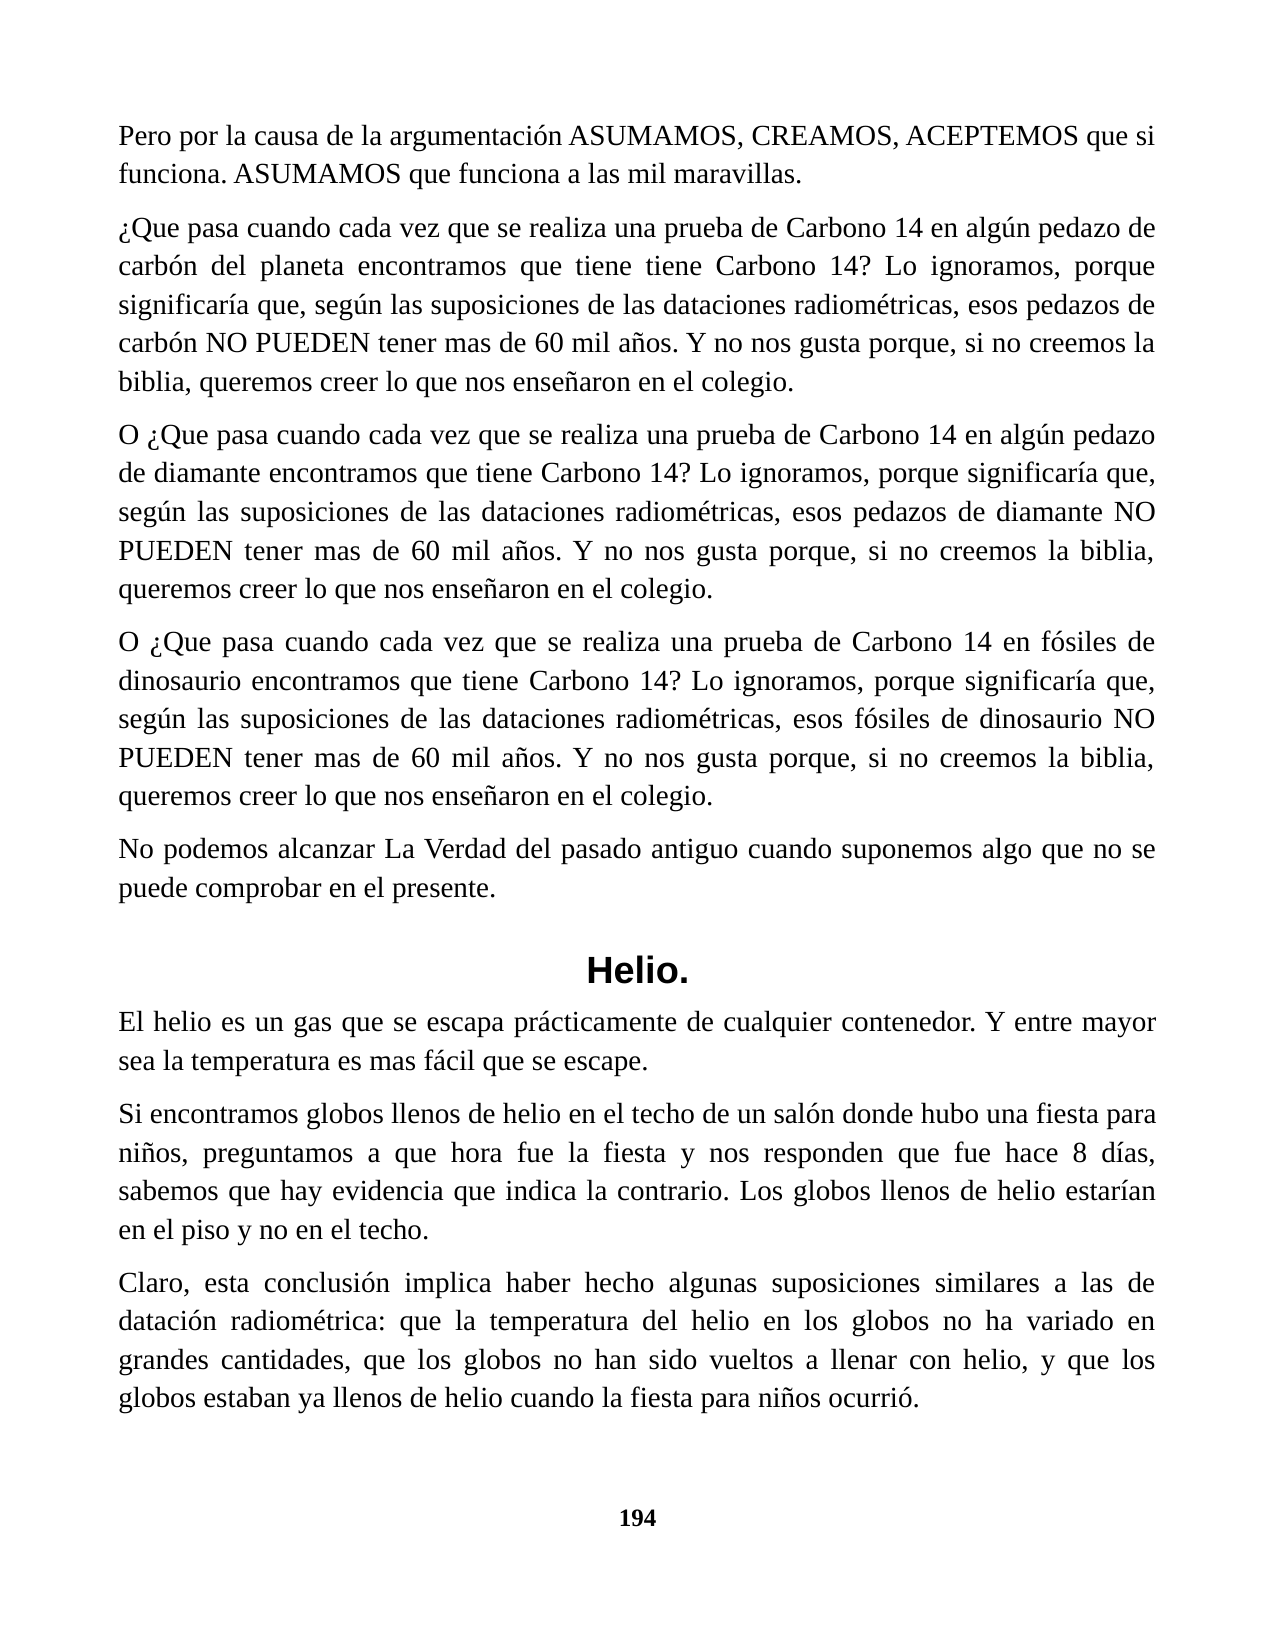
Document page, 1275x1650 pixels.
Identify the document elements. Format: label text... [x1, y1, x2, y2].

text O ¿Que pasa cuando cada vez que se realiza una prueba de Carbono 14 en algún pedazo de diamante encontramos que tiene Carbono 14? Lo ignoramos, porque significaría que, según las suposiciones de las dataciones radiométricas, esos pedazos de diamante NO PUEDEN tener mas de 60 mil años. Y no nos gusta porque, si no creemos la biblia, queremos creer lo que nos enseñaron en el colegio. [118, 417, 1157, 605]
text Si encontramos globos llenos de helio en el techo de un salón donde hubo una fiesta para niños, preguntamos a que hora fue la fiesta y nos responden que fue hace 8 días, sabemos que hay evidencia que indica la contrario. Los globos llenos de helio estarían en el piso y no en el techo. [118, 1096, 1157, 1245]
text Pero por la causa de la argumentación ASUMAMOS, CREAMOS, ACEPTEMOS que si funciona. ASUMAMOS que funciona a las mil maravillas. [118, 118, 1157, 190]
text Claro, esta conclusión implica haber hecho algunas suposiciones similares a las de datación radiométrica: que la temperatura del helio en los globos no ha variado en grandes cantidades, que los globos no han sido vueltos a llenar con helio, y que los globos estaban ya llenos de helio cuando la fiesta para niños ocurrió. [118, 1265, 1157, 1414]
text ¿Que pasa cuando cada vez que se realiza una prueba de Carbono 14 en algún pedazo de carbón del planeta encontramos que tiene tiene Carbono 14? Lo ignoramos, porque significaría que, según las suposiciones de las dataciones radiométricas, esos pedazos de carbón NO PUEDEN tener mas de 60 mil años. Y no nos gusta porque, si no creemos la biblia, queremos creer lo que nos enseñaron en el colegio. [118, 210, 1157, 397]
text No podemos alcanzar La Verdad del pasado antiguo cuando suponemos algo que no se puede comprobar en el presente. [118, 832, 1157, 904]
subtitle Helio. [118, 948, 1157, 992]
text O ¿Que pasa cuando cada vez que se realiza una prueba de Carbono 14 en fósiles de dinosaurio encontramos que tiene Carbono 14? Lo ignoramos, porque significaría que, según las suposiciones de las dataciones radiométricas, esos fósiles de dinosaurio NO PUEDEN tener mas de 60 mil años. Y no nos gusta porque, si no creemos la biblia, queremos creer lo que nos enseñaron en el colegio. [118, 624, 1157, 812]
text El helio es un gas que se escapa prácticamente de cualquier contenedor. Y entre mayor sea la temperatura es mas fácil que se escape. [118, 1004, 1157, 1077]
